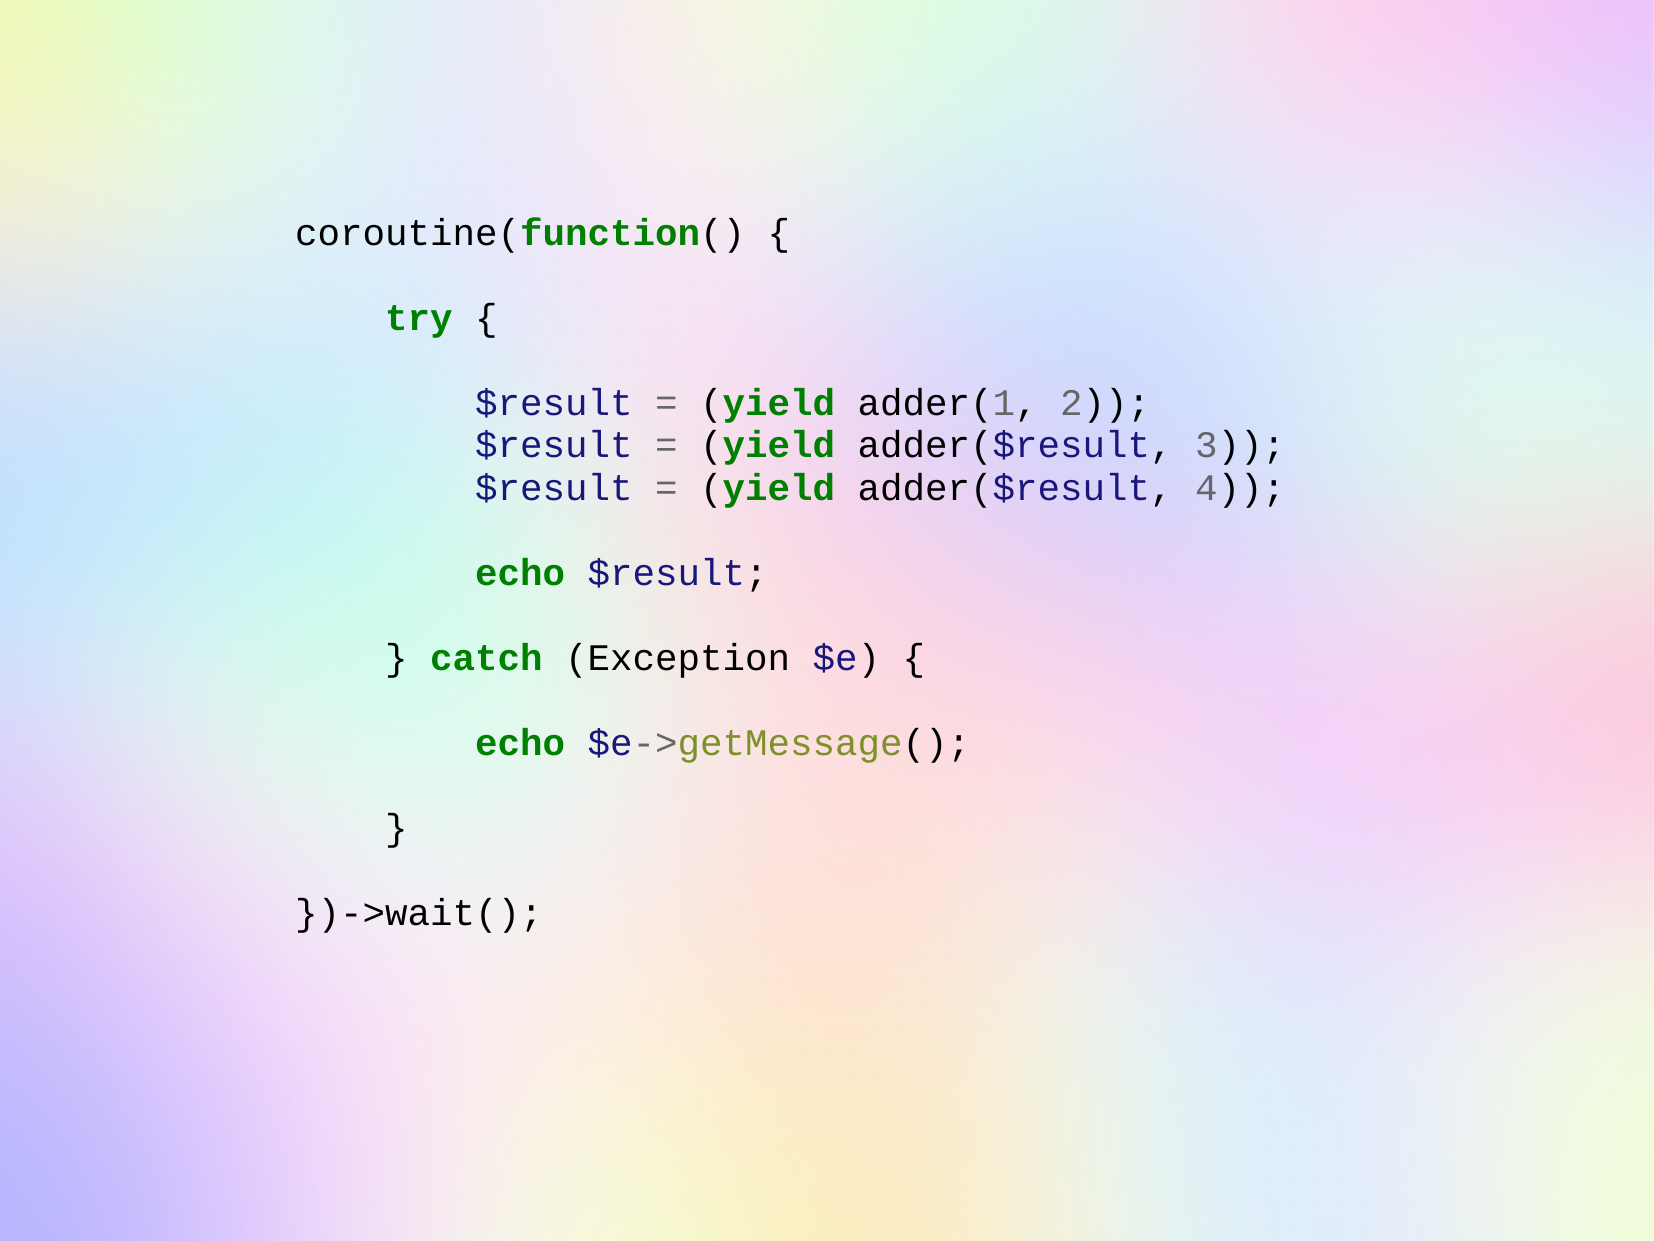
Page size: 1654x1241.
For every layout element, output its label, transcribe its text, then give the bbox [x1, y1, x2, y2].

text_box coroutine(function() { try { $result = (yield adder(1, 2)); $result = (yield adder($result, 3)); $result = (yield adder($result, 4)); echo $result; } catch (Exception $e) { echo $e->getMessage(); } })->wait(); [280, 206, 1374, 1034]
picture [0, 0, 1654, 1241]
